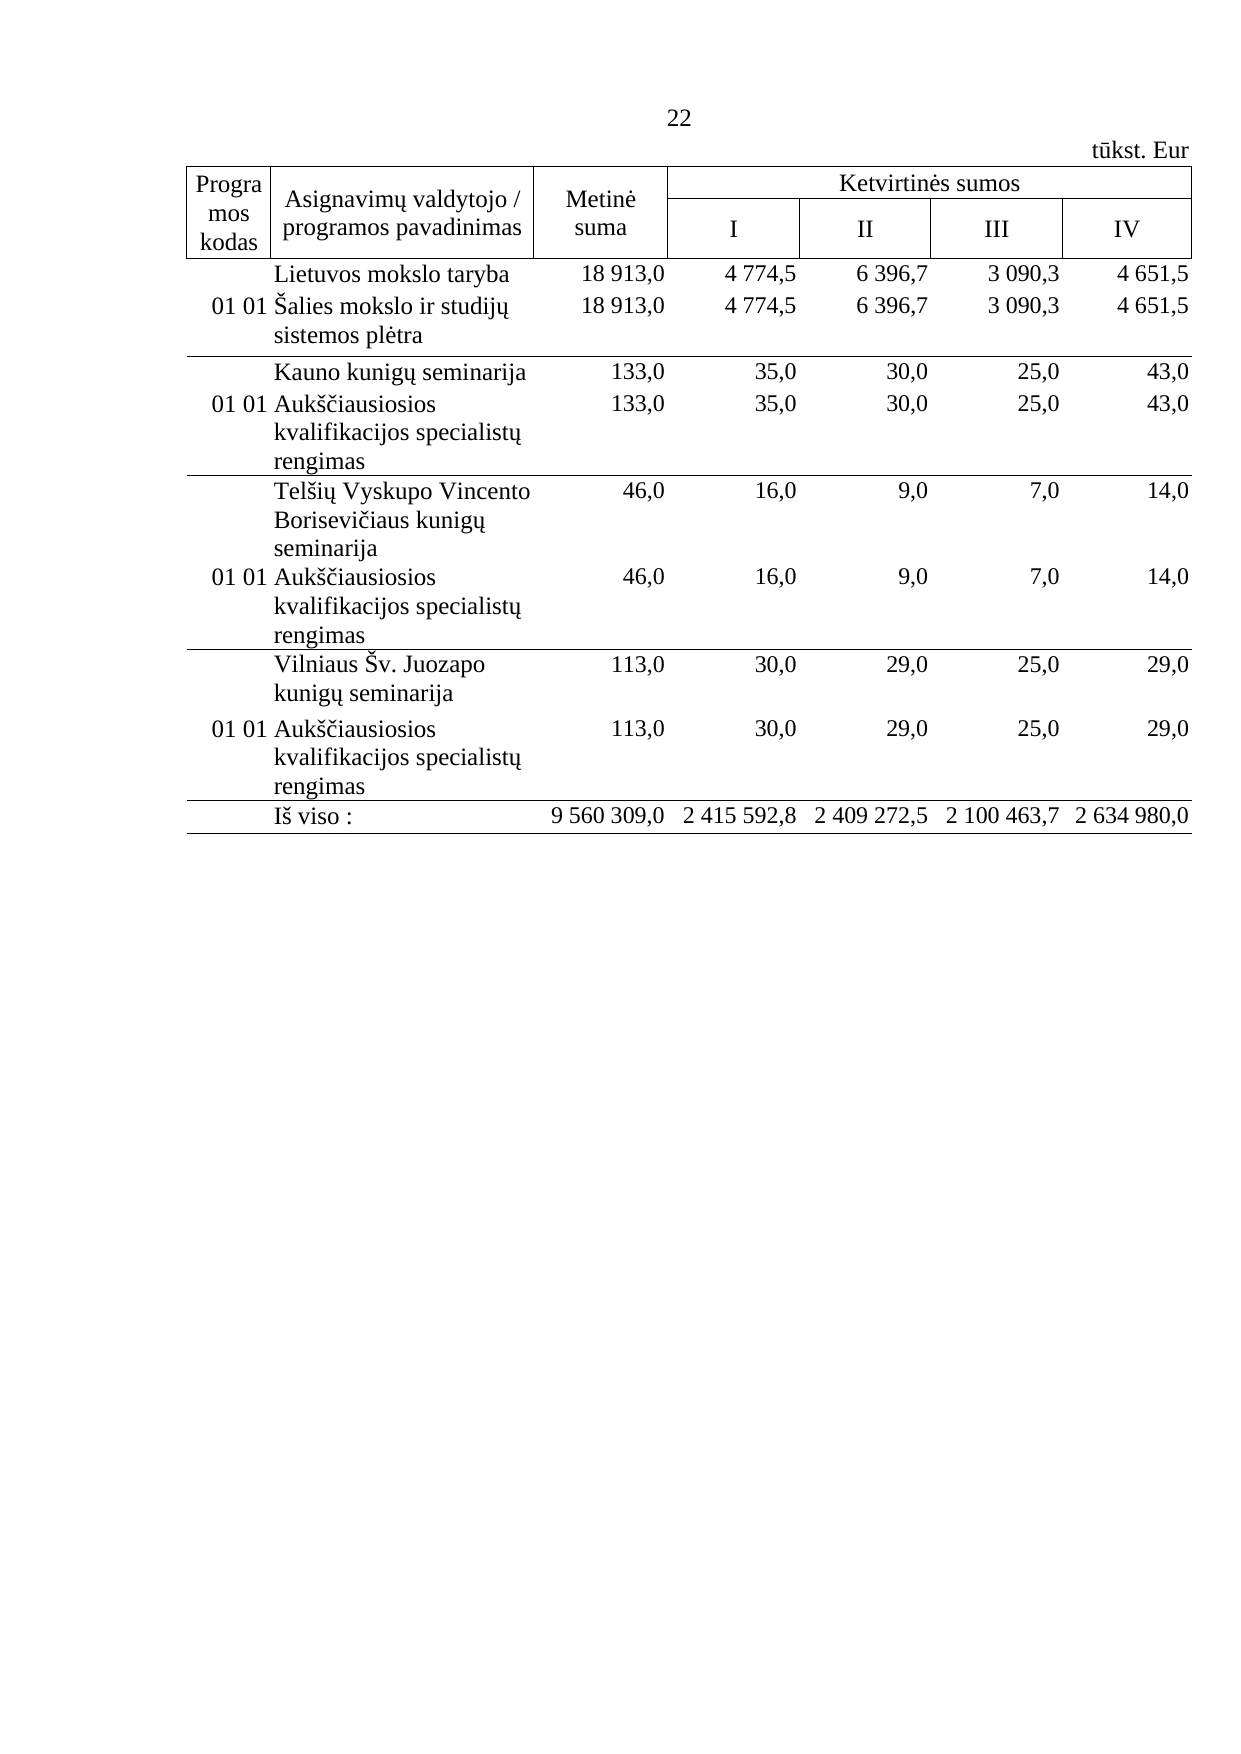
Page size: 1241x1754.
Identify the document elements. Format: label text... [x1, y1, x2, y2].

table_cell 3 090,3 [931, 291, 1062, 356]
table_cell 01 01 [187, 291, 271, 356]
table_cell 113,0 [534, 714, 667, 800]
table_cell [187, 259, 271, 291]
table_header [187, 133, 271, 166]
table_cell IV [1063, 199, 1191, 258]
table_cell 2 100 463,7 [931, 801, 1062, 833]
table_cell 113,0 [534, 650, 667, 714]
table_cell 4 651,5 [1062, 259, 1192, 291]
table_cell 30,0 [799, 357, 931, 389]
table_header tūkst. Eur [1062, 133, 1192, 166]
table_cell 18 913,0 [534, 259, 667, 291]
table_cell 25,0 [931, 714, 1062, 800]
table_cell [187, 801, 271, 833]
table_cell 29,0 [1062, 650, 1192, 714]
table_cell 14,0 [1062, 476, 1192, 562]
table_cell Programos kodas [187, 167, 270, 258]
table_cell 01 01 [187, 389, 271, 475]
table_cell Ketvirtinės sumos [668, 167, 1191, 198]
table_header [799, 133, 931, 166]
table_cell Metinė suma [534, 167, 667, 258]
table_cell III [931, 199, 1062, 258]
table_cell Aukščiausiosios kvalifikacijos specialistų rengimas [271, 714, 534, 800]
table_cell [187, 357, 271, 389]
table_cell 2 634 980,0 [1062, 801, 1192, 833]
table_cell 43,0 [1062, 389, 1192, 475]
table_cell 29,0 [799, 650, 931, 714]
table_cell 01 01 [187, 562, 271, 648]
table_cell 30,0 [799, 389, 931, 475]
table_cell 9,0 [799, 476, 931, 562]
table_cell 46,0 [534, 562, 667, 648]
table_cell 133,0 [534, 357, 667, 389]
table_cell Telšių Vyskupo Vincento Borisevičiaus kunigų seminarija [271, 476, 534, 562]
table_cell Aukščiausiosios kvalifikacijos specialistų rengimas [271, 389, 534, 475]
table_cell 18 913,0 [534, 291, 667, 356]
table_cell 16,0 [668, 562, 799, 648]
table_cell 133,0 [534, 389, 667, 475]
table_cell 01 01 [187, 714, 271, 800]
table_cell 4 774,5 [668, 291, 799, 356]
table_cell 7,0 [931, 476, 1062, 562]
table_header [668, 133, 799, 166]
table_cell 30,0 [668, 714, 799, 800]
table_cell Aukščiausiosios kvalifikacijos specialistų rengimas [271, 562, 534, 648]
table_cell 6 396,7 [799, 259, 931, 291]
table_cell 29,0 [799, 714, 931, 800]
table_cell 25,0 [931, 389, 1062, 475]
table_cell 29,0 [1062, 714, 1192, 800]
table_cell 9 560 309,0 [534, 801, 667, 833]
table_cell 25,0 [931, 650, 1062, 714]
table_header [534, 133, 667, 166]
table_cell 30,0 [668, 650, 799, 714]
table_cell 35,0 [668, 357, 799, 389]
table_cell Vilniaus Šv. Juozapo kunigų seminarija [271, 650, 534, 714]
table_cell I [668, 199, 799, 258]
table_header [271, 133, 534, 166]
table_cell 14,0 [1062, 562, 1192, 648]
table_cell [187, 476, 271, 562]
table_cell 9,0 [799, 562, 931, 648]
table_cell 16,0 [668, 476, 799, 562]
table_cell Asignavimų valdytojo / programos pavadinimas [271, 167, 533, 258]
table_cell Kauno kunigų seminarija [271, 357, 534, 389]
table_cell Iš viso : [271, 801, 534, 833]
table_cell 46,0 [534, 476, 667, 562]
table_cell 35,0 [668, 389, 799, 475]
table_cell 2 409 272,5 [799, 801, 931, 833]
table_cell 3 090,3 [931, 259, 1062, 291]
table_cell Lietuvos mokslo taryba [271, 259, 534, 291]
table_cell Šalies mokslo ir studijų sistemos plėtra [271, 291, 534, 356]
table_cell II [800, 199, 930, 258]
table_cell [187, 650, 271, 714]
table_cell 7,0 [931, 562, 1062, 648]
table_cell 25,0 [931, 357, 1062, 389]
table_cell 4 774,5 [668, 259, 799, 291]
table_cell 2 415 592,8 [668, 801, 799, 833]
table_header [931, 133, 1062, 166]
table_cell 6 396,7 [799, 291, 931, 356]
table_cell 4 651,5 [1062, 291, 1192, 356]
table_cell 43,0 [1062, 357, 1192, 389]
